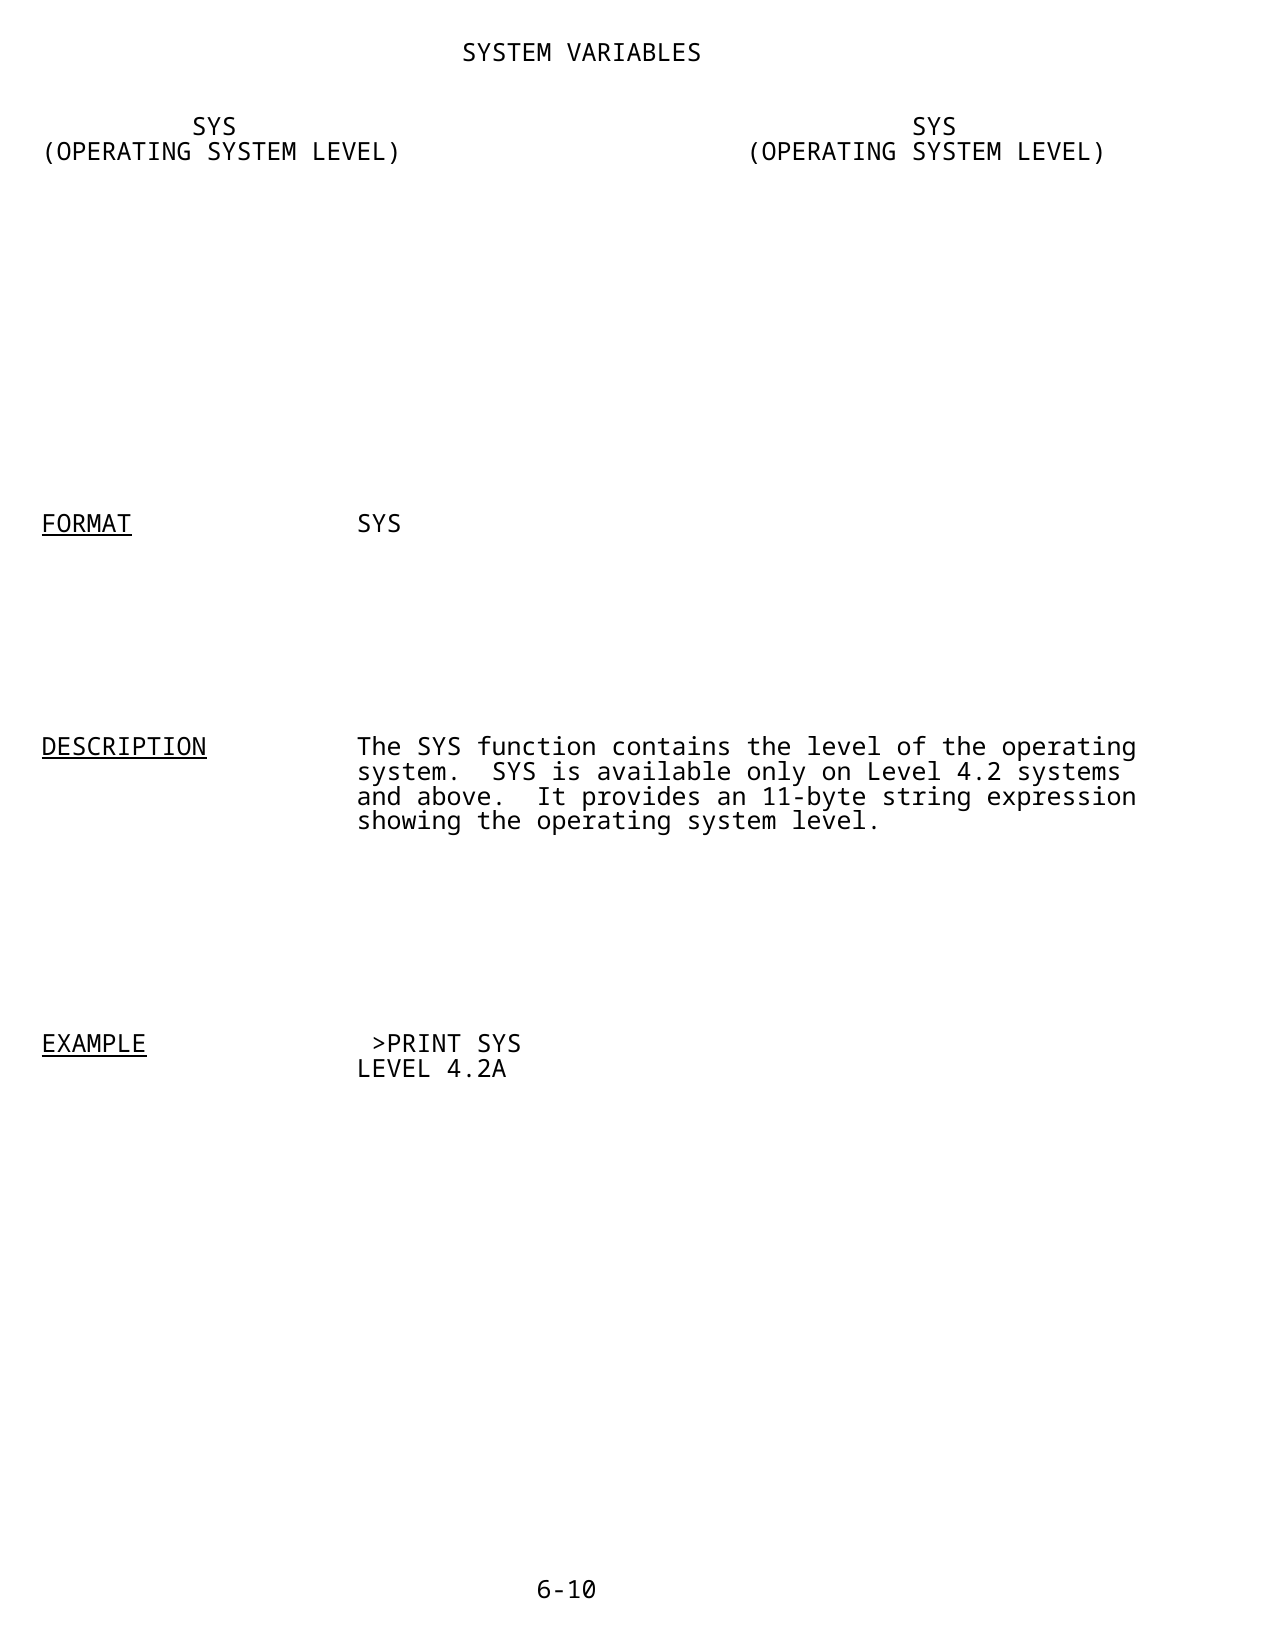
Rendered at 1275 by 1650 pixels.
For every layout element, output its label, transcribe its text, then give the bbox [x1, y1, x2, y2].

text DESCRIPTION The SYS function contains the level of the operating [41, 736, 1234, 760]
text system. SYS is available only on Level 4.2 systems [41, 760, 1234, 785]
text FORMAT SYS [41, 512, 1234, 537]
text LEVEL 4.2A [41, 1058, 1234, 1083]
text 6-10 [41, 1578, 1234, 1603]
text and above. It provides an 11-byte string expression [41, 785, 1234, 810]
text showing the operating system level. [41, 810, 1234, 835]
text EXAMPLE >PRINT SYS [41, 1033, 1234, 1058]
text SYS SYS [41, 116, 1234, 141]
text (OPERATING SYSTEM LEVEL) (OPERATING SYSTEM LEVEL) [41, 141, 1234, 165]
text SYSTEM VARIABLES [41, 41, 1234, 66]
